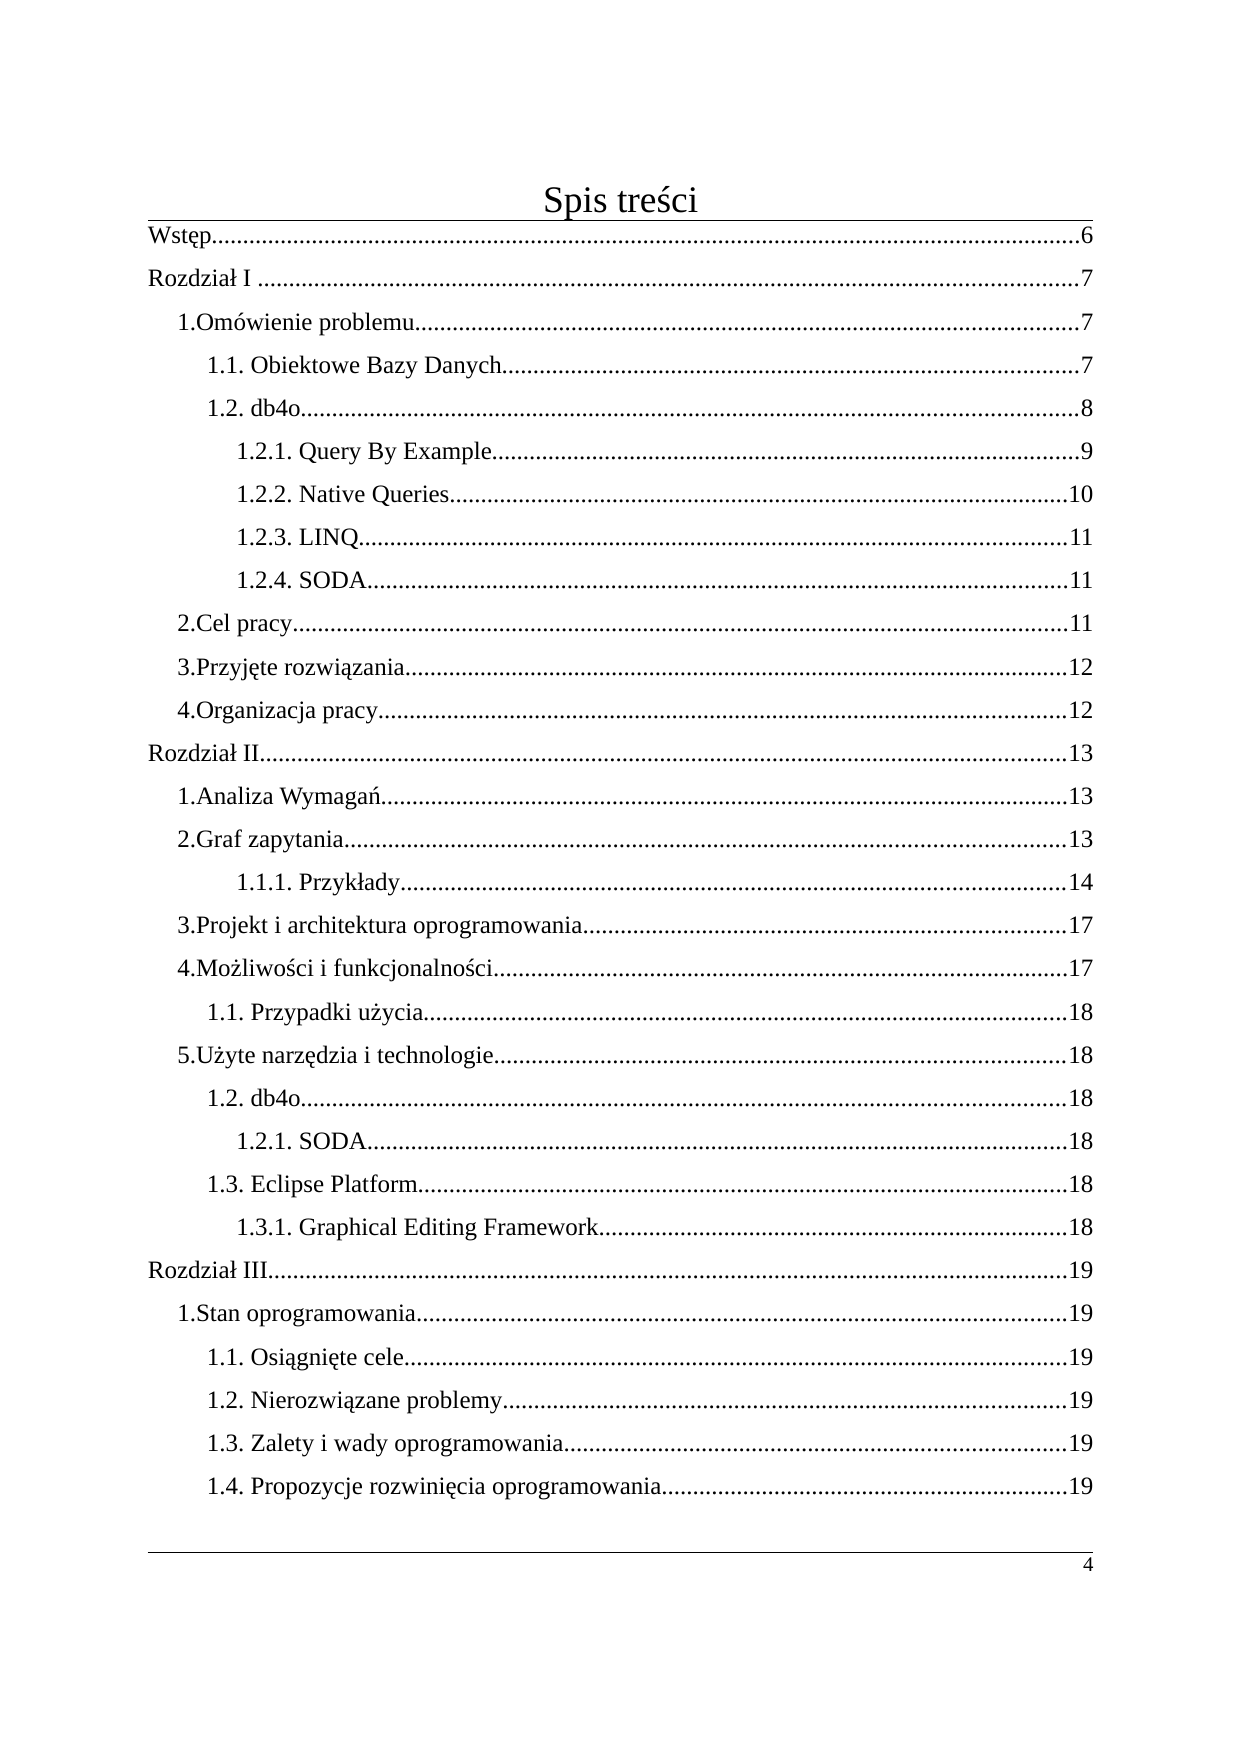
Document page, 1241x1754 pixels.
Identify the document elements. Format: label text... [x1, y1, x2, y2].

text Rozdział I 7 [148, 263, 1093, 292]
text 4.Organizacja pracy 12 [177, 695, 1093, 723]
text 1.1. Obiektowe Bazy Danych 7 [207, 350, 1093, 378]
text Rozdział II 13 [148, 738, 1093, 767]
text 1.2.3. LINQ 11 [236, 522, 1093, 551]
text 4.Możliwości i funkcjonalności 17 [177, 953, 1093, 982]
text 1.1. Przypadki użycia 18 [207, 997, 1093, 1025]
text 1.3. Eclipse Platform 18 [207, 1169, 1093, 1198]
text 1.Analiza Wymagań 13 [177, 781, 1093, 810]
text 1.2. db4o 8 [207, 393, 1093, 422]
text 1.1.1. Przykłady 14 [236, 867, 1093, 896]
text 2.Cel pracy 11 [177, 608, 1093, 637]
text 2.Graf zapytania 13 [177, 824, 1093, 853]
text 1.2.1. SODA 18 [236, 1126, 1093, 1155]
text 1.2.1. Query By Example 9 [236, 436, 1093, 465]
text 1.3.1. Graphical Editing Framework 18 [236, 1212, 1093, 1241]
text 3.Projekt i architektura oprogramowania 17 [177, 910, 1093, 939]
text 3.Przyjęte rozwiązania 12 [177, 652, 1093, 680]
text 1.Stan oprogramowania 19 [177, 1298, 1093, 1327]
text 1.3. Zalety i wady oprogramowania 19 [207, 1428, 1093, 1457]
text 1.2. db4o 18 [207, 1083, 1093, 1112]
text 1.Omówienie problemu 7 [177, 307, 1093, 335]
text 1.1. Osiągnięte cele 19 [207, 1342, 1093, 1370]
text 1.2.4. SODA 11 [236, 565, 1093, 594]
text Rozdział III 19 [148, 1255, 1093, 1284]
text 1.2. Nierozwiązane problemy 19 [207, 1385, 1093, 1413]
text 1.2.2. Native Queries 10 [236, 479, 1093, 508]
text 1.4. Propozycje rozwinięcia oprogramowania 19 [207, 1471, 1093, 1500]
subtitle Spis treści [148, 177, 1093, 220]
text 5.Użyte narzędzia i technologie 18 [177, 1040, 1093, 1068]
text Wstęp 6 [148, 221, 1093, 249]
